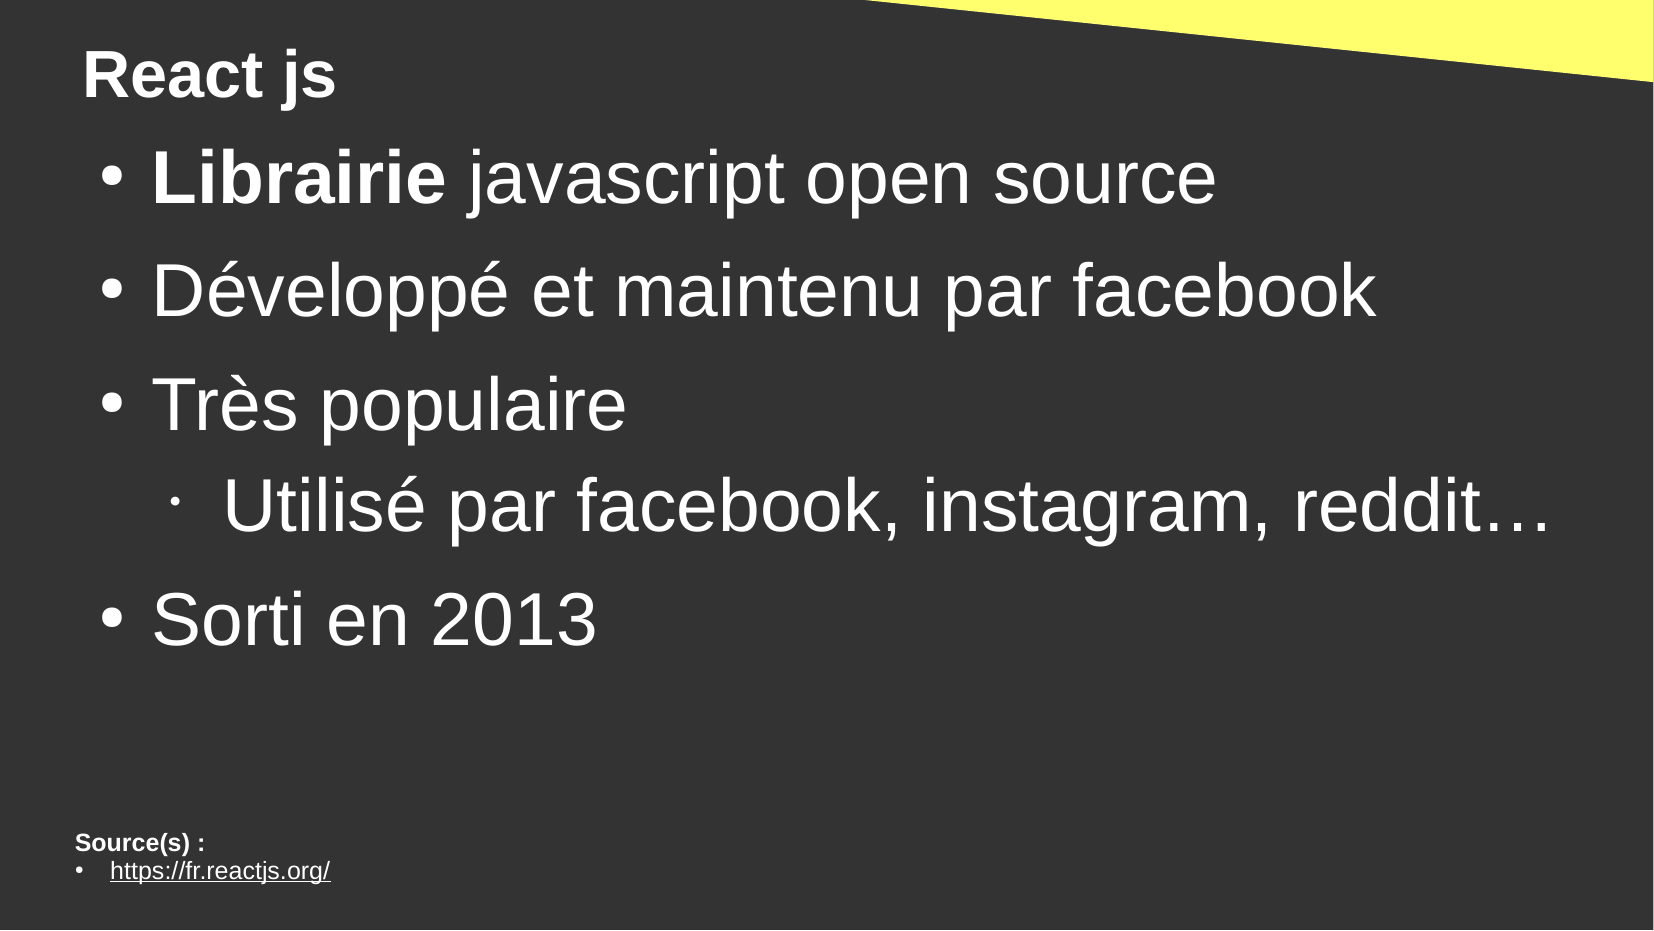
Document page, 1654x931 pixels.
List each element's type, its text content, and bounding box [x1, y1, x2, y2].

text_box [864, 0, 1654, 83]
text_box Source(s) : https://fr.reactjs.org/ [59, 821, 1546, 906]
list Librairie javascript open source Développé et maintenu par facebook Très populaire Utilisé par facebook, instagram, reddit… Sorti en 2013 [80, 135, 1619, 721]
title React js [82, 37, 1571, 114]
